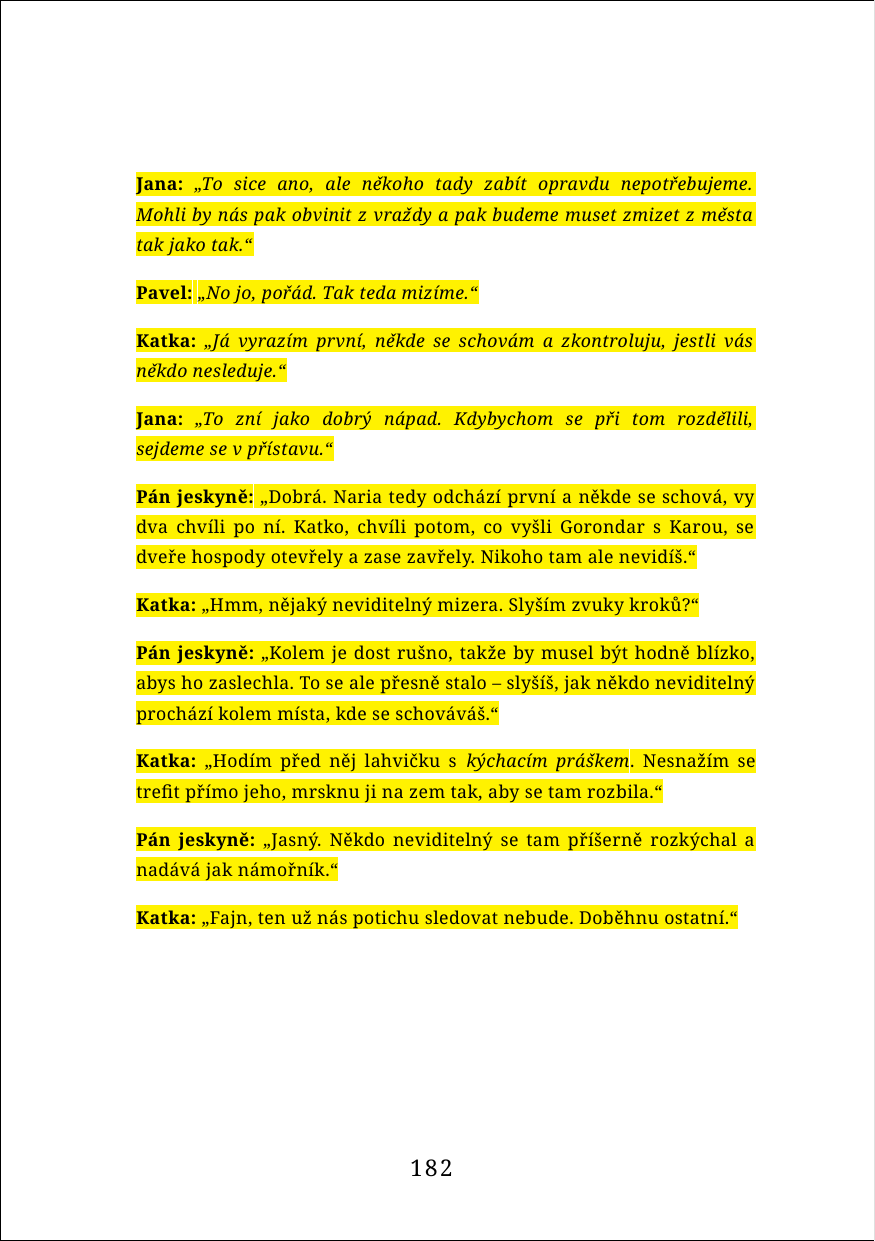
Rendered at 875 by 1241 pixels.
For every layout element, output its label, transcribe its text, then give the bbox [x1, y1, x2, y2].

text Pán jeskyně: „Jasný. Někdo neviditelný se tam příšerně rozkýchal a nadává jak námořník.“ [136, 827, 756, 881]
text Jana: „To sice ano, ale někoho tady zabít opravdu nepotřebujeme. Mohli by nás pak obvinit z vraždy a pak budeme muset zmizet z města tak jako tak.“ [136, 172, 756, 256]
text Pán jeskyně: „Dobrá. Naria tedy odchází první a někde se schová, vy dva chvíli po ní. Katko, chvíli potom, co vyšli Gorondar s Karou, se dveře hospody otevřely a zase zavřely. Nikoho tam ale nevidíš.“ [136, 484, 756, 569]
text Pán jeskyně: „Kolem je dost rušno, takže by musel být hodně blízko, abys ho zaslechla. To se ale přesně stalo – slyšíš, jak někdo neviditelný prochází kolem místa, kde se schováváš.“ [136, 641, 756, 725]
text Katka: „Fajn, ten už nás potichu sledovat nebude. Doběhnu ostatní.“ [136, 905, 756, 929]
text Pavel: „No jo, pořád. Tak teda mizíme.“ [136, 280, 756, 304]
text Katka: „Já vyrazím první, někde se schovám a zkontroluju, jestli vás někdo nesleduje.“ [136, 328, 756, 382]
text Katka: „Hodím před něj lahvičku s kýchacím práškem. Nesnažím se trefit přímo jeho, mrsknu ji na zem tak, aby se tam rozbila.“ [136, 749, 756, 803]
text Jana: „To zní jako dobrý nápad. Kdybychom se při tom rozdělili, sejdeme se v přístavu.“ [136, 406, 756, 461]
text Katka: „Hmm, nějaký neviditelný mizera. Slyším zvuky kroků?“ [136, 593, 756, 617]
